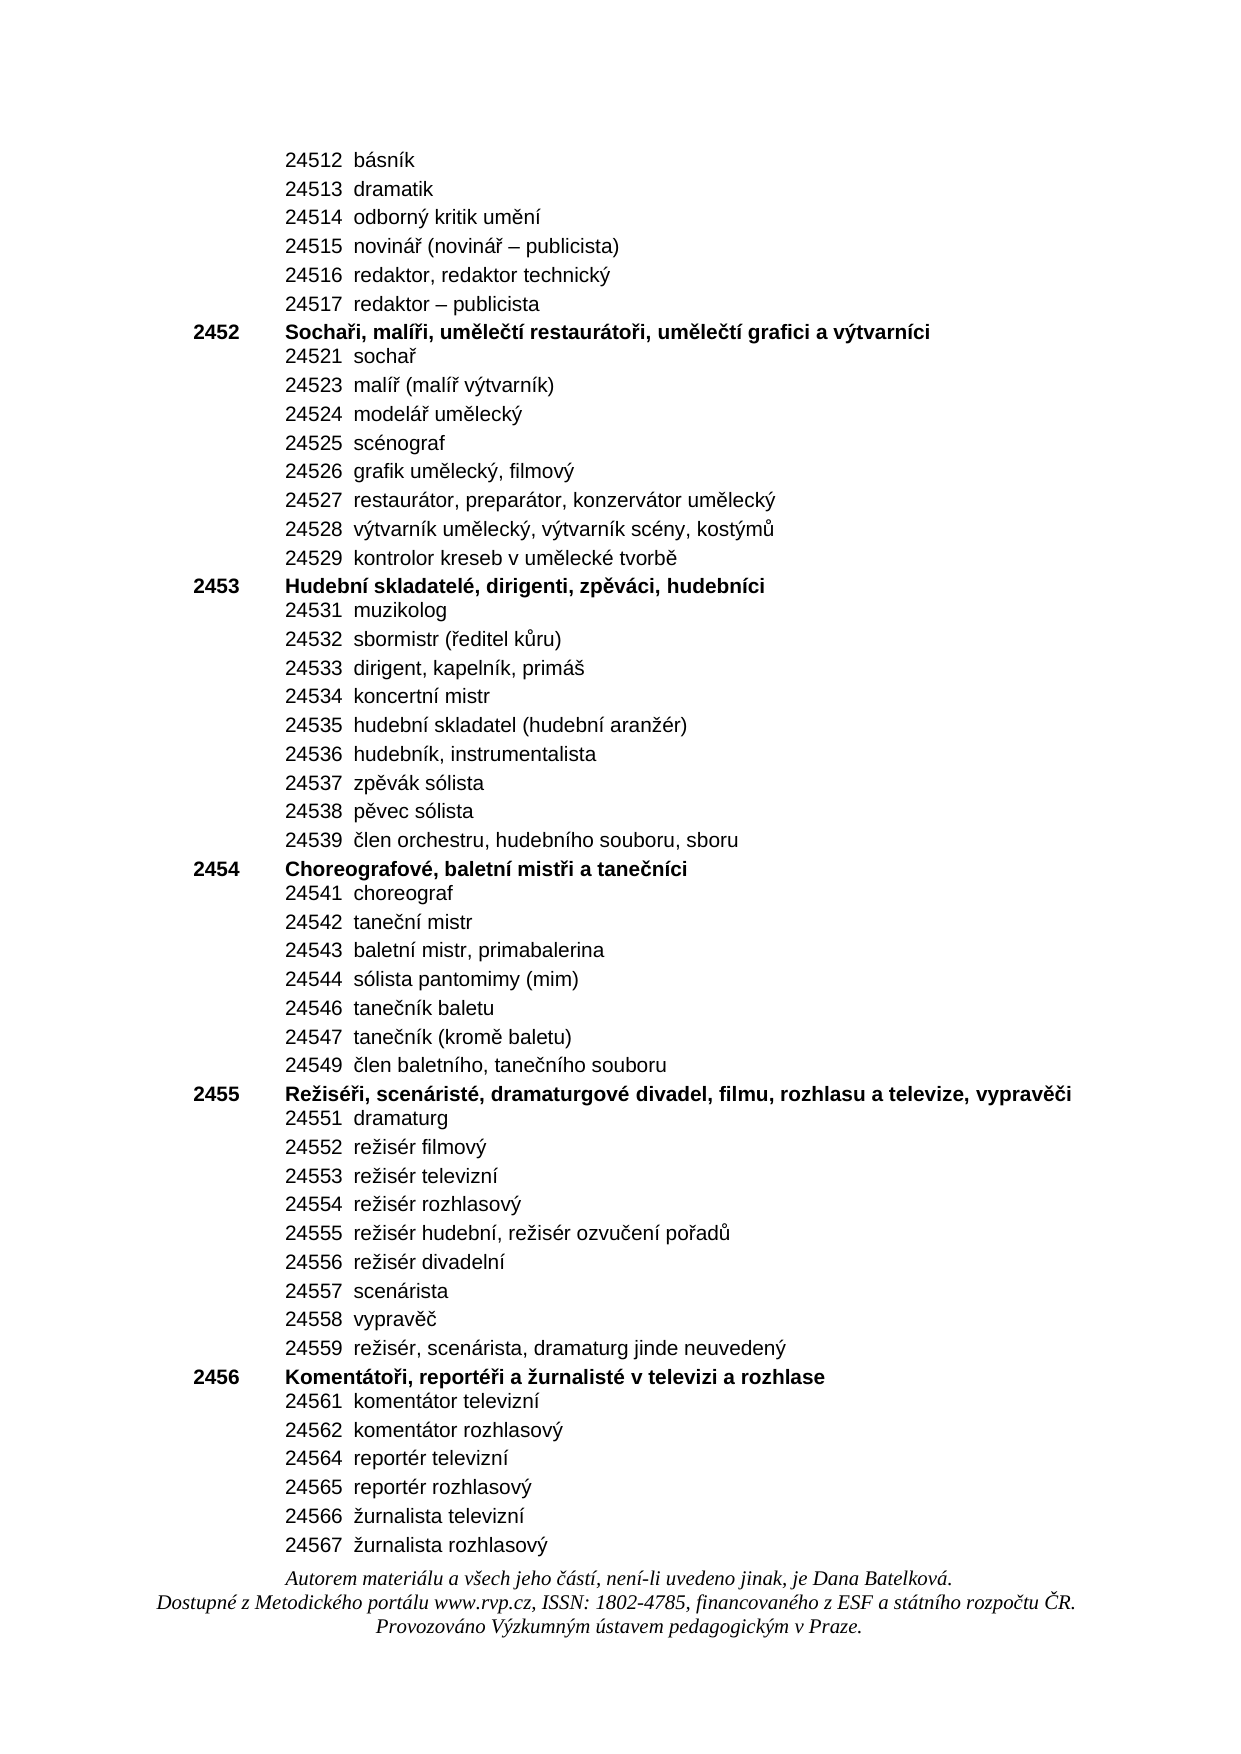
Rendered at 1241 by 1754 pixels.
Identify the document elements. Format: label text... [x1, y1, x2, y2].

table_cell 24559 [285, 1336, 353, 1365]
table_cell hudebník, instrumentalista [353, 742, 1093, 771]
table_cell [148, 1446, 285, 1475]
table_cell básník [353, 148, 1093, 176]
table_cell 24542 [285, 910, 353, 938]
table_cell sochař [353, 344, 1093, 373]
table_cell 24557 [285, 1279, 353, 1307]
table_cell [148, 771, 285, 799]
table_cell 24517 [285, 291, 353, 320]
table_cell [148, 1192, 285, 1221]
table_cell [148, 910, 285, 938]
table_cell vypravěč [353, 1307, 1093, 1336]
table_cell 24544 [285, 967, 353, 996]
table_cell režisér divadelní [353, 1250, 1093, 1278]
table_cell scénograf [353, 430, 1093, 459]
table_cell 24561 [285, 1389, 353, 1417]
table_cell [148, 1135, 285, 1163]
table_cell 24515 [285, 234, 353, 263]
table_cell [148, 517, 285, 545]
table_cell restaurátor, preparátor, konzervátor umělecký [353, 488, 1093, 517]
table_cell [148, 234, 285, 263]
table_cell 24513 [285, 176, 353, 205]
table_cell 24523 [285, 373, 353, 402]
table_cell [148, 205, 285, 234]
table_cell 24567 [285, 1533, 353, 1561]
table_cell [148, 713, 285, 742]
table_cell [148, 1336, 285, 1365]
table_cell baletní mistr, primabalerina [353, 938, 1093, 967]
table_cell [148, 627, 285, 656]
table_cell 24536 [285, 742, 353, 771]
table_cell 24565 [285, 1475, 353, 1504]
table_cell 24555 [285, 1221, 353, 1250]
table_cell dramaturg [353, 1106, 1093, 1135]
table_cell [148, 402, 285, 430]
table_cell [148, 291, 285, 320]
table_cell 24556 [285, 1250, 353, 1278]
table_cell hudební skladatel (hudební aranžér) [353, 713, 1093, 742]
table_cell choreograf [353, 881, 1093, 909]
table_cell Komentátoři, reportéři a žurnalisté v televizi a rozhlase [285, 1365, 1093, 1389]
table_cell 24539 [285, 828, 353, 857]
table_cell [148, 828, 285, 857]
table_cell [148, 1389, 285, 1417]
table_cell režisér filmový [353, 1135, 1093, 1163]
table_cell 24528 [285, 517, 353, 545]
table_cell 2454 [148, 857, 285, 881]
table_cell 24553 [285, 1164, 353, 1192]
table_cell muzikolog [353, 598, 1093, 627]
table_cell [148, 1053, 285, 1082]
table_cell komentátor rozhlasový [353, 1418, 1093, 1446]
table_cell [148, 545, 285, 574]
table_cell 24547 [285, 1025, 353, 1053]
table_cell [148, 1504, 285, 1532]
table_cell 24543 [285, 938, 353, 967]
table_cell Hudební skladatelé, dirigenti, zpěváci, hudebníci [285, 574, 1093, 598]
table_cell 24551 [285, 1106, 353, 1135]
table_cell 24529 [285, 545, 353, 574]
table_cell 24512 [285, 148, 353, 176]
table_cell [148, 344, 285, 373]
table_cell 24535 [285, 713, 353, 742]
table_cell 24516 [285, 263, 353, 291]
table_cell Režiséři, scenáristé, dramaturgové divadel, filmu, rozhlasu a televize, vypravěči [285, 1082, 1093, 1106]
table_cell režisér rozhlasový [353, 1192, 1093, 1221]
table_cell [148, 684, 285, 713]
table_cell malíř (malíř výtvarník) [353, 373, 1093, 402]
table_cell 24526 [285, 459, 353, 488]
table_cell 24562 [285, 1418, 353, 1446]
table_cell žurnalista rozhlasový [353, 1533, 1093, 1561]
table_cell [148, 799, 285, 828]
table_cell [148, 488, 285, 517]
table_cell sbormistr (ředitel kůru) [353, 627, 1093, 656]
table_cell komentátor televizní [353, 1389, 1093, 1417]
table_cell 2452 [148, 320, 285, 344]
table_cell 24524 [285, 402, 353, 430]
table_cell [148, 263, 285, 291]
table_cell 2453 [148, 574, 285, 598]
table_cell výtvarník umělecký, výtvarník scény, kostýmů [353, 517, 1093, 545]
table_cell Choreografové, baletní mistři a tanečníci [285, 857, 1093, 881]
table_cell reportér rozhlasový [353, 1475, 1093, 1504]
table_cell 24533 [285, 656, 353, 684]
table_cell reportér televizní [353, 1446, 1093, 1475]
table_cell [148, 1025, 285, 1053]
table_cell [148, 1307, 285, 1336]
table_cell [148, 176, 285, 205]
table_cell 24566 [285, 1504, 353, 1532]
table_cell 24532 [285, 627, 353, 656]
table_cell člen orchestru, hudebního souboru, sboru [353, 828, 1093, 857]
table_cell 24538 [285, 799, 353, 828]
table_cell 24514 [285, 205, 353, 234]
table_cell [148, 656, 285, 684]
table_cell zpěvák sólista [353, 771, 1093, 799]
table_cell taneční mistr [353, 910, 1093, 938]
table_cell 24546 [285, 996, 353, 1024]
table_cell tanečník baletu [353, 996, 1093, 1024]
table_cell redaktor – publicista [353, 291, 1093, 320]
table_cell režisér televizní [353, 1164, 1093, 1192]
table_cell režisér, scenárista, dramaturg jinde neuvedený [353, 1336, 1093, 1365]
table_cell 24537 [285, 771, 353, 799]
table_cell 24531 [285, 598, 353, 627]
table_cell [148, 742, 285, 771]
table_cell [148, 1164, 285, 1192]
table_cell 24554 [285, 1192, 353, 1221]
table_cell 24534 [285, 684, 353, 713]
table_cell [148, 1533, 285, 1561]
table_cell kontrolor kreseb v umělecké tvorbě [353, 545, 1093, 574]
table_cell 24527 [285, 488, 353, 517]
table_cell žurnalista televizní [353, 1504, 1093, 1532]
table_cell [148, 1221, 285, 1250]
table_cell odborný kritik umění [353, 205, 1093, 234]
table_cell 2456 [148, 1365, 285, 1389]
table_cell modelář umělecký [353, 402, 1093, 430]
table_cell [148, 1418, 285, 1446]
table_cell [148, 1475, 285, 1504]
table_cell [148, 967, 285, 996]
table_cell [148, 459, 285, 488]
table_cell [148, 881, 285, 909]
table_cell redaktor, redaktor technický [353, 263, 1093, 291]
table_cell [148, 1106, 285, 1135]
table_cell [148, 1250, 285, 1278]
table_cell [148, 1279, 285, 1307]
table_cell 24541 [285, 881, 353, 909]
table_cell 24552 [285, 1135, 353, 1163]
table_cell režisér hudební, režisér ozvučení pořadů [353, 1221, 1093, 1250]
table_cell [148, 373, 285, 402]
table_cell sólista pantomimy (mim) [353, 967, 1093, 996]
table_cell Sochaři, malíři, umělečtí restaurátoři, umělečtí grafici a výtvarníci [285, 320, 1093, 344]
table_cell [148, 938, 285, 967]
table_cell scenárista [353, 1279, 1093, 1307]
table_cell novinář (novinář – publicista) [353, 234, 1093, 263]
table_cell člen baletního, tanečního souboru [353, 1053, 1093, 1082]
table_cell dramatik [353, 176, 1093, 205]
table_cell pěvec sólista [353, 799, 1093, 828]
table_cell 24564 [285, 1446, 353, 1475]
table_cell [148, 598, 285, 627]
table_cell 24549 [285, 1053, 353, 1082]
table_cell koncertní mistr [353, 684, 1093, 713]
table_cell 2455 [148, 1082, 285, 1106]
table_cell 24525 [285, 430, 353, 459]
table_cell [148, 430, 285, 459]
table_cell 24558 [285, 1307, 353, 1336]
table_cell 24521 [285, 344, 353, 373]
table_cell tanečník (kromě baletu) [353, 1025, 1093, 1053]
table_cell dirigent, kapelník, primáš [353, 656, 1093, 684]
table_cell grafik umělecký, filmový [353, 459, 1093, 488]
table_cell [148, 996, 285, 1024]
table_cell [148, 148, 285, 176]
